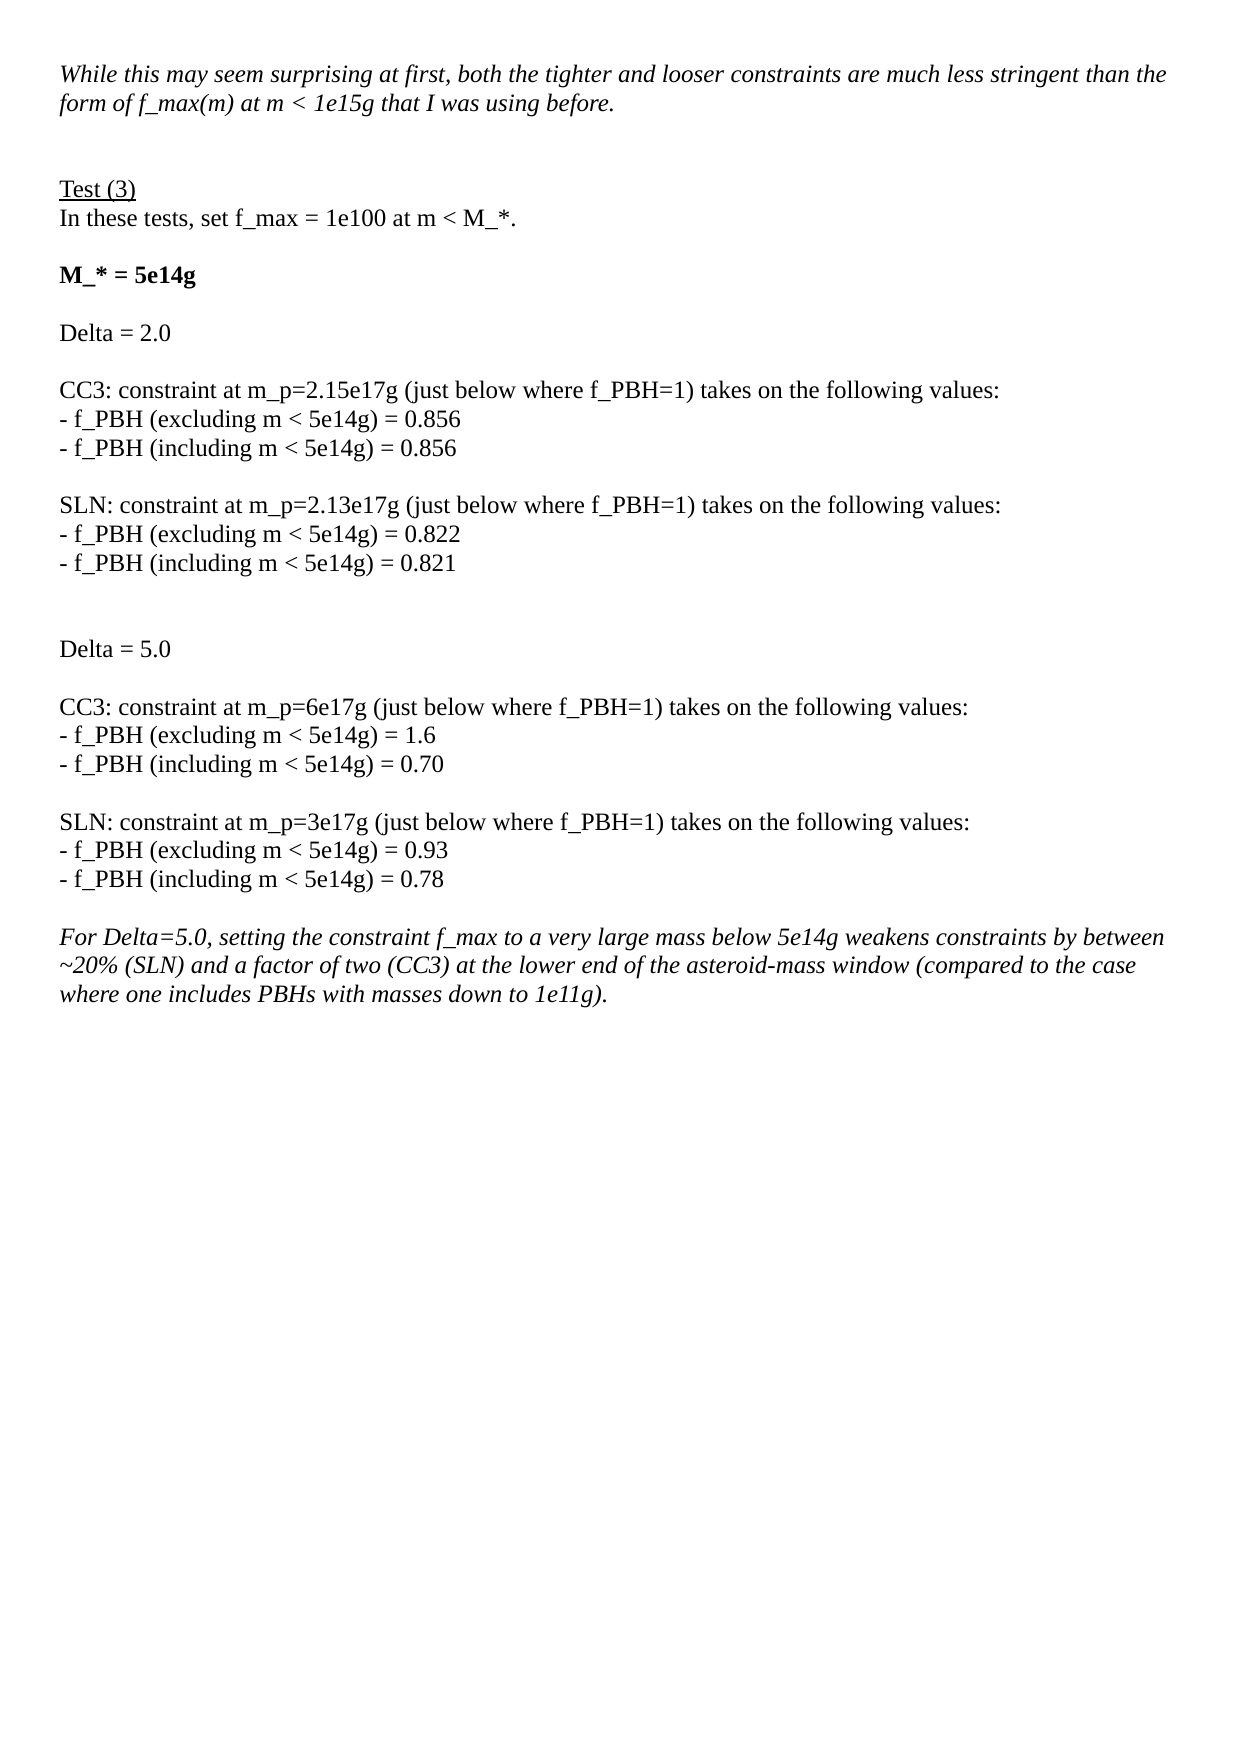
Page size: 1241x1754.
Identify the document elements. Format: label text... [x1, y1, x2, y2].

text - f_PBH (excluding m < 5e14g) = 0.856 [59, 404, 1181, 433]
text CC3: constraint at m_p=6e17g (just below where f_PBH=1) takes on the following values: [59, 692, 1181, 720]
text Delta = 5.0 [59, 634, 1181, 663]
text While this may seem surprising at first, both the tighter and looser constraints are much less stringent than the form of f_max(m) at m < 1e15g that I was using before. [59, 59, 1181, 117]
text - f_PBH (including m < 5e14g) = 0.70 [59, 749, 1181, 778]
text CC3: constraint at m_p=2.15e17g (just below where f_PBH=1) takes on the following values: [59, 375, 1181, 404]
text For Delta=5.0, setting the constraint f_max to a very large mass below 5e14g weakens constraints by between ~20% (SLN) and a factor of two (CC3) at the lower end of the asteroid-mass window (compared to the case where one includes PBHs with masses down to 1e11g). [59, 922, 1181, 1008]
text In these tests, set f_max = 1e100 at m < M_*. [59, 203, 1181, 232]
text - f_PBH (including m < 5e14g) = 0.78 [59, 864, 1181, 893]
text Test (3) [59, 174, 1181, 203]
text SLN: constraint at m_p=3e17g (just below where f_PBH=1) takes on the following values: [59, 807, 1181, 835]
text - f_PBH (excluding m < 5e14g) = 0.93 [59, 835, 1181, 864]
text - f_PBH (excluding m < 5e14g) = 1.6 [59, 720, 1181, 749]
text - f_PBH (including m < 5e14g) = 0.856 [59, 433, 1181, 462]
text - f_PBH (including m < 5e14g) = 0.821 [59, 548, 1181, 577]
text Delta = 2.0 [59, 318, 1181, 347]
text - f_PBH (excluding m < 5e14g) = 0.822 [59, 519, 1181, 548]
text SLN: constraint at m_p=2.13e17g (just below where f_PBH=1) takes on the following values: [59, 490, 1181, 519]
text M_* = 5e14g [59, 260, 1181, 289]
